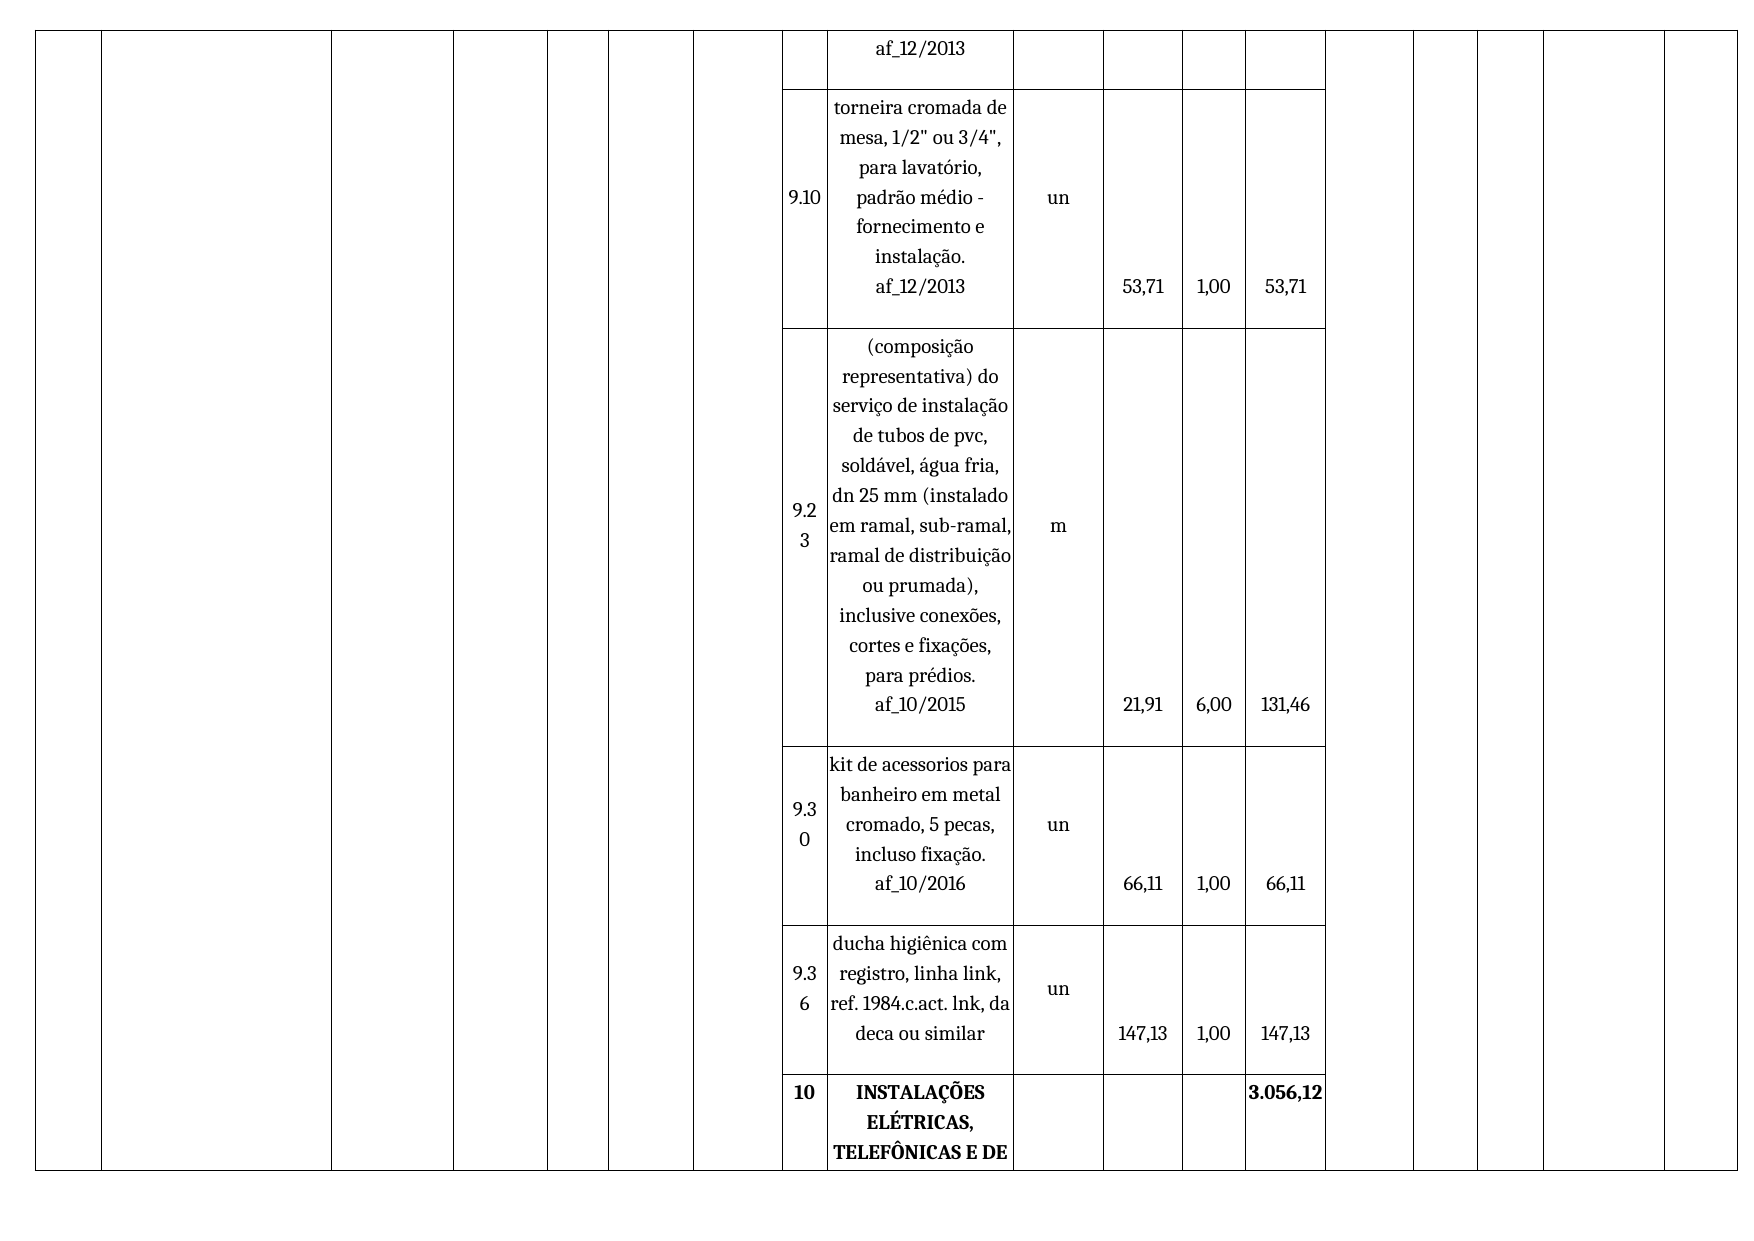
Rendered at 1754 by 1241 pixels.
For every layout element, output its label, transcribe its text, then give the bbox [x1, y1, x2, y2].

table_cell [1414, 31, 1477, 1170]
table_cell 3.056,12 [1246, 1075, 1325, 1170]
table_cell un [1014, 926, 1103, 1074]
table_cell [36, 31, 101, 1170]
table_cell 9.23 [783, 329, 827, 746]
table_cell m [1014, 329, 1103, 746]
table_cell ducha higiênica com registro, linha link, ref. 1984.c.act. lnk, da deca ou similar [828, 926, 1013, 1074]
table_cell 9.10 [783, 90, 827, 328]
table_cell [102, 31, 331, 1170]
table_cell [1104, 31, 1182, 89]
table_cell 6,00 [1183, 329, 1245, 746]
table_cell 9.30 [783, 747, 827, 925]
table_cell [1183, 31, 1245, 89]
table_cell 66,11 [1246, 747, 1325, 925]
table_cell 53,71 [1246, 90, 1325, 328]
table_cell kit de acessorios para banheiro em metal cromado, 5 pecas, incluso fixação. af_10/2016 [828, 747, 1013, 925]
table_cell 9.36 [783, 926, 827, 1074]
table_cell (composição representativa) do serviço de instalação de tubos de pvc, soldável, água fria, dn 25 mm (instalado em ramal, sub-ramal, ramal de distribuição ou prumada), inclusive conexões, cortes e fixações, para prédios. af_10/2015 [828, 329, 1013, 746]
table_cell [454, 31, 547, 1170]
table_cell 21,91 [1104, 329, 1182, 746]
table_cell 53,71 [1104, 90, 1182, 328]
table_cell [609, 31, 693, 1170]
table_cell [1544, 31, 1664, 1170]
table_cell 147,13 [1104, 926, 1182, 1074]
table_cell [783, 31, 827, 89]
table_cell 66,11 [1104, 747, 1182, 925]
table_cell [1478, 31, 1543, 1170]
table_cell [1014, 31, 1103, 89]
table_cell 1,00 [1183, 926, 1245, 1074]
table_cell 1,00 [1183, 90, 1245, 328]
table_cell [332, 31, 453, 1170]
table_cell un [1014, 90, 1103, 328]
table_cell [1104, 1075, 1182, 1170]
table_cell af_12/2013 [828, 31, 1013, 89]
table_cell 147,13 [1246, 926, 1325, 1074]
table_cell 131,46 [1246, 329, 1325, 746]
table_cell [1665, 31, 1737, 1170]
table_cell [694, 31, 782, 1170]
table_cell [1326, 31, 1413, 1170]
table_cell [1183, 1075, 1245, 1170]
table_cell [1246, 31, 1325, 89]
table_cell 1,00 [1183, 747, 1245, 925]
table_cell [1014, 1075, 1103, 1170]
table_cell un [1014, 747, 1103, 925]
table_cell INSTALAÇÕES ELÉTRICAS, TELEFÔNICAS E DE [828, 1075, 1013, 1170]
table_cell torneira cromada de mesa, 1/2" ou 3/4", para lavatório, padrão médio - fornecimento e instalação. af_12/2013 [828, 90, 1013, 328]
table_cell 10 [783, 1075, 827, 1170]
table_cell [548, 31, 608, 1170]
